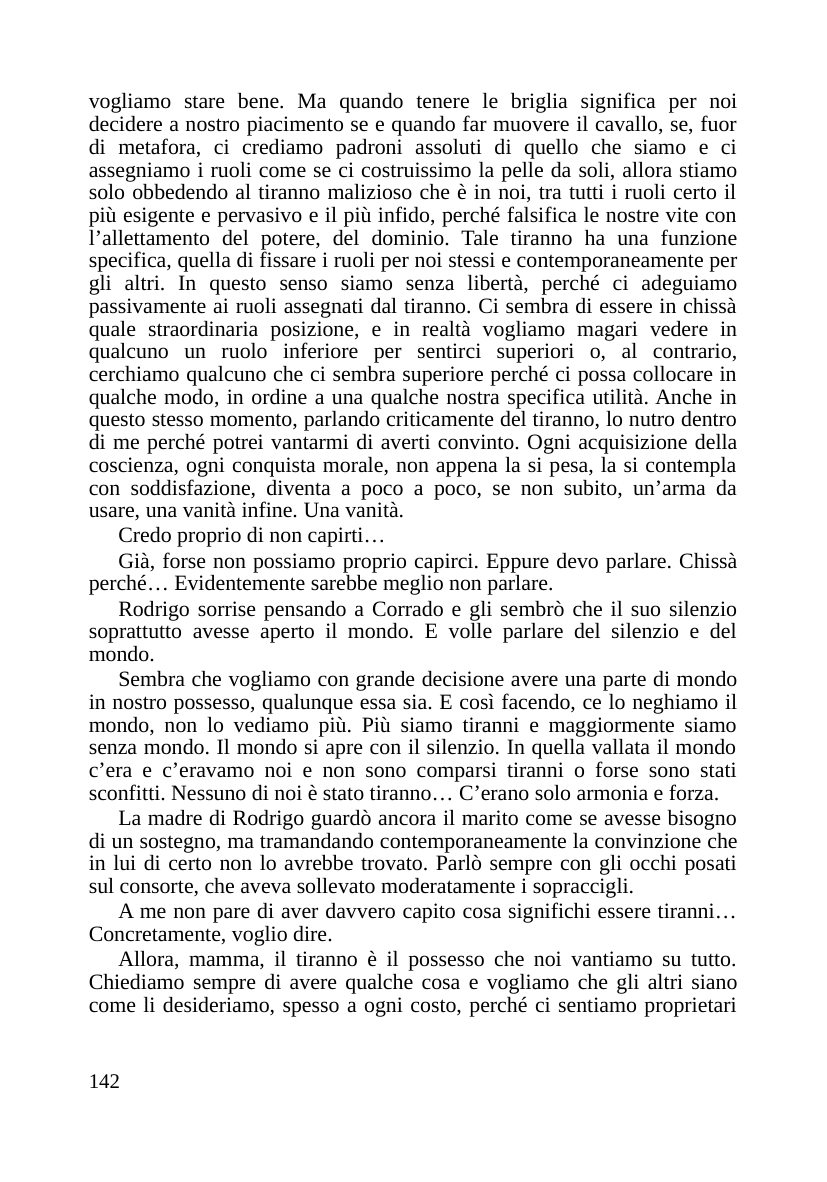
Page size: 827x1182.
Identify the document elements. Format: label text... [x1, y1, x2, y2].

text vogliamo stare bene. Ma quando tenere le briglia significa per noi decidere a nostro piacimento se e quando far muovere il cavallo, se, fuor di metafora, ci crediamo padroni assoluti di quello che siamo e ci assegniamo i ruoli come se ci costruissimo la pelle da soli, allora stiamo solo obbedendo al tiranno malizioso che è in noi, tra tutti i ruoli certo il più esigente e pervasivo e il più infido, perché falsifica le nostre vite con l’allettamento del potere, del dominio. Tale tiranno ha una funzione specifica, quella di fissare i ruoli per noi stessi e contemporaneamente per gli altri. In questo senso siamo senza libertà, perché ci adeguiamo passivamente ai ruoli assegnati dal tiranno. Ci sembra di essere in chissà quale straordinaria posizione, e in realtà vogliamo magari vedere in qualcuno un ruolo inferiore per sentirci superiori o, al contrario, cerchiamo qualcuno che ci sembra superiore perché ci possa collocare in qualche modo, in ordine a una qualche nostra specifica utilità. Anche in questo stesso momento, parlando criticamente del tiranno, lo nutro dentro di me perché potrei vantarmi di averti convinto. Ogni acquisizione della coscienza, ogni conquista morale, non appena la si pesa, la si contempla con soddisfazione, diventa a poco a poco, se non subito, un’arma da usare, una vanità infine. Una vanità. [88, 88, 738, 522]
text Rodrigo sorrise pensando a Corrado e gli sembrò che il suo silenzio soprattutto avesse aperto il mondo. E volle parlare del silenzio e del mondo. [88, 596, 738, 666]
text A me non pare di aver davvero capito cosa significhi essere tiranni… Concretamente, voglio dire. [88, 898, 738, 946]
text Sembra che vogliamo con grande decisione avere una parte di mondo in nostro possesso, qualunque essa sia. E così facendo, ce lo neghiamo il mondo, non lo vediamo più. Più siamo tiranni e maggiormente siamo senza mondo. Il mondo si apre con il silenzio. In quella vallata il mondo c’era e c’eravamo noi e non sono comparsi tiranni o forse sono stati sconfitti. Nessuno di noi è stato tiranno… C’erano solo armonia e forza. [88, 666, 738, 805]
text Allora, mamma, il tiranno è il possesso che noi vantiamo su tutto. Chiediamo sempre di avere qualche cosa e vogliamo che gli altri siano come li desideriamo, spesso a ogni costo, perché ci sentiamo proprietari [88, 946, 738, 1017]
text La madre di Rodrigo guardò ancora il marito come se avesse bisogno di un sostegno, ma tramandando contemporaneamente la convinzione che in lui di certo non lo avrebbe trovato. Parlò sempre con gli occhi posati sul consorte, che aveva sollevato moderatamente i sopraccigli. [88, 805, 738, 898]
text Credo proprio di non capirti… [88, 522, 738, 548]
text Già, forse non possiamo proprio capirci. Eppure devo parlare. Chissà perché… Evidentemente sarebbe meglio non parlare. [88, 548, 738, 596]
